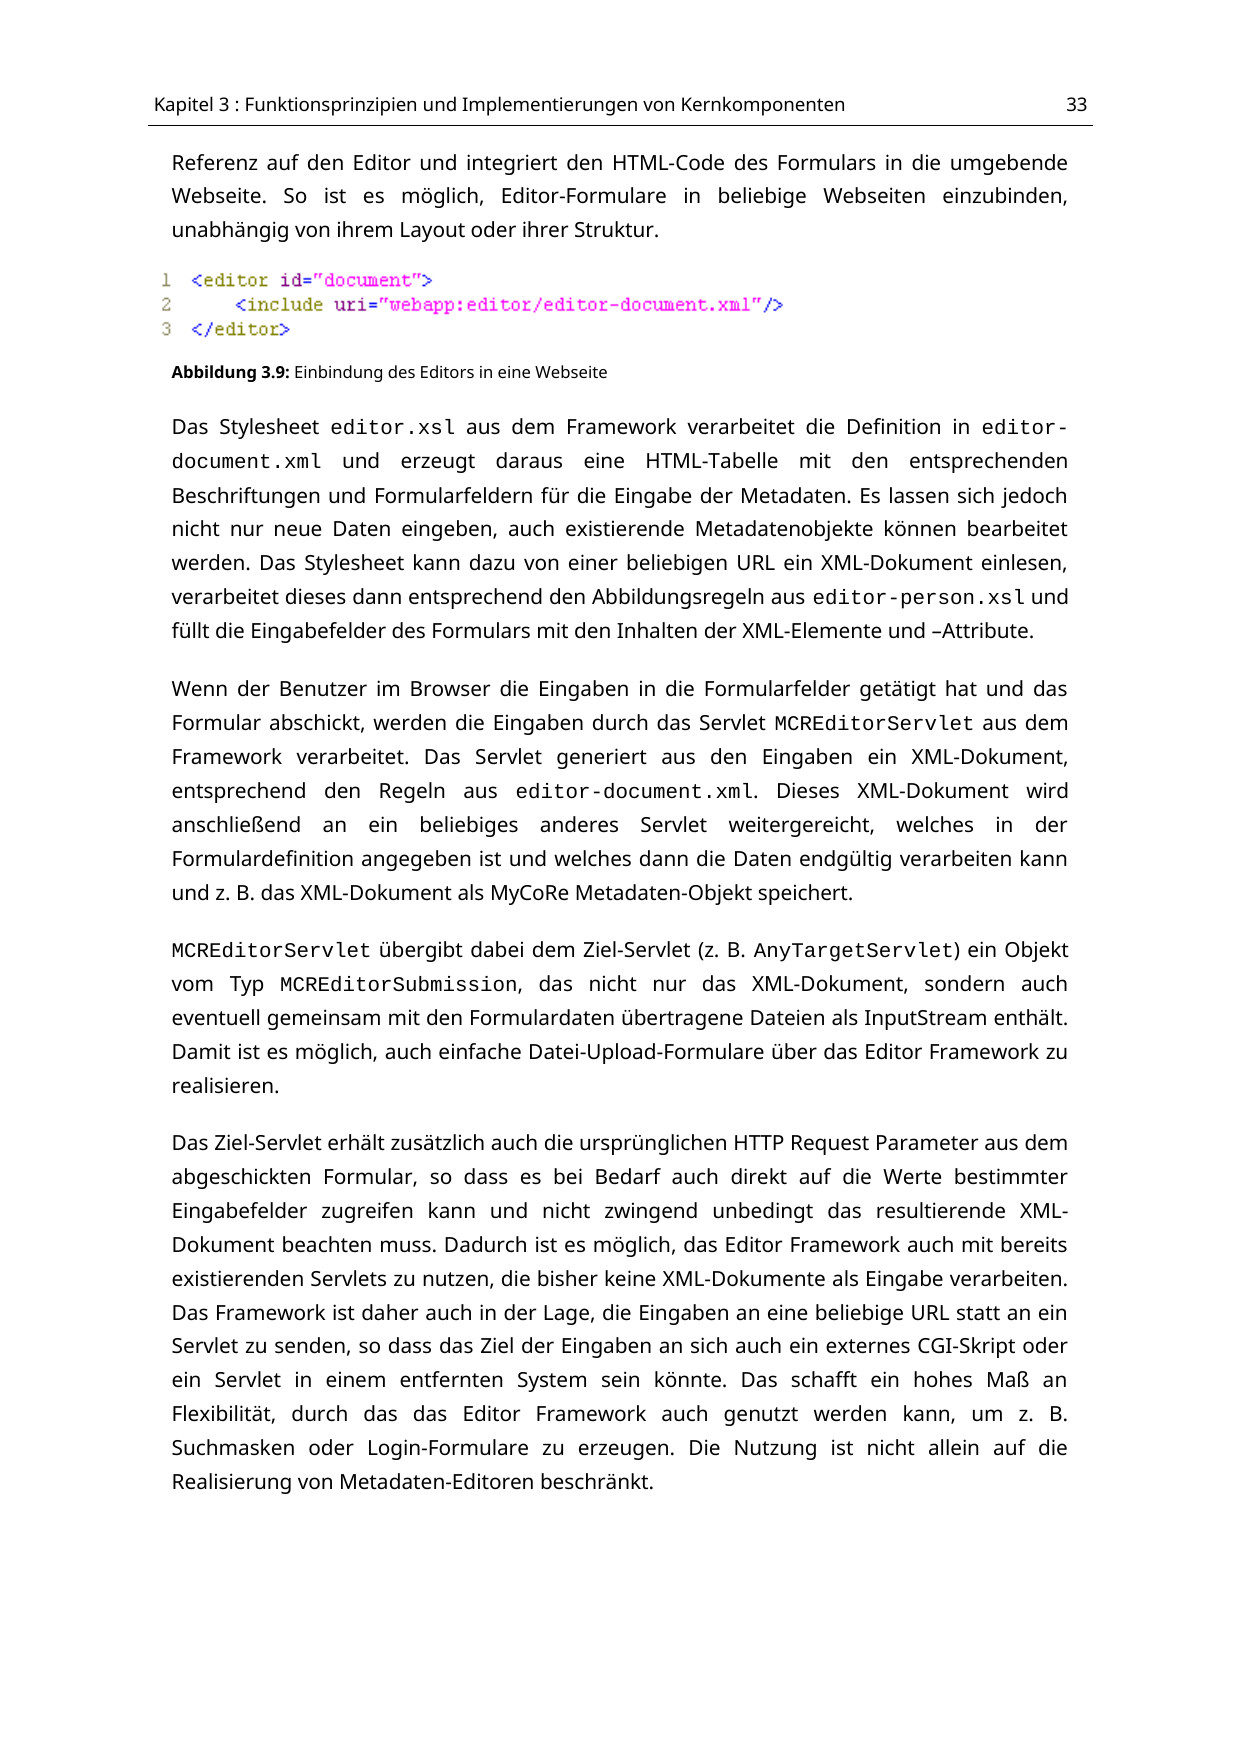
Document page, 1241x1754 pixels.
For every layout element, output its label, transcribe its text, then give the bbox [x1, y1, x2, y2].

text MCREditorServlet übergibt dabei dem Ziel-Servlet (z. B. AnyTargetServlet) ein Objekt vom Typ MCREditorSubmission, das nicht nur das XML-Dokument, sondern auch eventuell gemeinsam mit den Formulardaten übertragene Dateien als InputStream enthält. Damit ist es möglich, auch einfache Datei-Upload-Formulare über das Editor Framework zu realisieren. [171, 935, 1069, 1099]
text Abbildung 3.9: Einbindung des Editors in eine Webseite [171, 344, 769, 383]
text Wenn der Benutzer im Browser die Eingaben in die Formularfelder getätigt hat und das Formular abschickt, werden die Eingaben durch das Servlet MCREditorServlet aus dem Framework verarbeitet. Das Servlet generiert aus den Eingaben ein XML-Dokument, entsprechend den Regeln aus editor-document.xml. Dieses XML-Dokument wird anschließend an ein beliebiges anderes Servlet weitergereicht, welches in der Formulardefinition angegeben ist und welches dann die Daten endgültig verarbeiten kann und z. B. das XML-Dokument als MyCoRe Metadaten-Objekt speichert. [171, 674, 1069, 906]
text Das Stylesheet editor.xsl aus dem Framework verarbeitet die Definition in editor-document.xml und erzeugt daraus eine HTML-Tabelle mit den entsprechenden Beschriftungen und Formularfeldern für die Eingabe der Metadaten. Es lassen sich jedoch nicht nur neue Daten eingeben, auch existierende Metadatenobjekte können bearbeitet werden. Das Stylesheet kann dazu von einer beliebigen URL ein XML-Dokument einlesen, verarbeitet dieses dann entsprechend den Abbildungsregeln aus editor-person.xsl und füllt die Eingabefelder des Formulars mit den Inhalten der XML-Elemente und –Attribute. [148, 273, 1069, 645]
text Das Ziel-Servlet erhält zusätzlich auch die ursprünglichen HTTP Request Parameter aus dem abgeschickten Formular, so dass es bei Bedarf auch direkt auf die Werte bestimmter Eingabefelder zugreifen kann und nicht zwingend unbedingt das resultierende XML-Dokument beachten muss. Dadurch ist es möglich, das Editor Framework auch mit bereits existierenden Servlets zu nutzen, die bisher keine XML-Dokumente als Eingabe verarbeiten. Das Framework ist daher auch in der Lage, die Eingaben an eine beliebige URL statt an ein Servlet zu senden, so dass das Ziel der Eingaben an sich auch ein externes CGI-Skript oder ein Servlet in einem entfernten System sein könnte. Das schafft ein hohes Maß an Flexibilität, durch das das Editor Framework auch genutzt werden kann, um z. B. Suchmasken oder Login-Formulare zu erzeugen. Die Nutzung ist nicht allein auf die Realisierung von Metadaten-Editoren beschränkt. [171, 1128, 1069, 1495]
text Referenz auf den Editor und integriert den HTML-Code des Formulars in die umgebende Webseite. So ist es möglich, Editor-Formulare in beliebige Webseiten einzubinden, unabhängig von ihrem Layout oder ihrer Struktur. [171, 148, 1069, 243]
